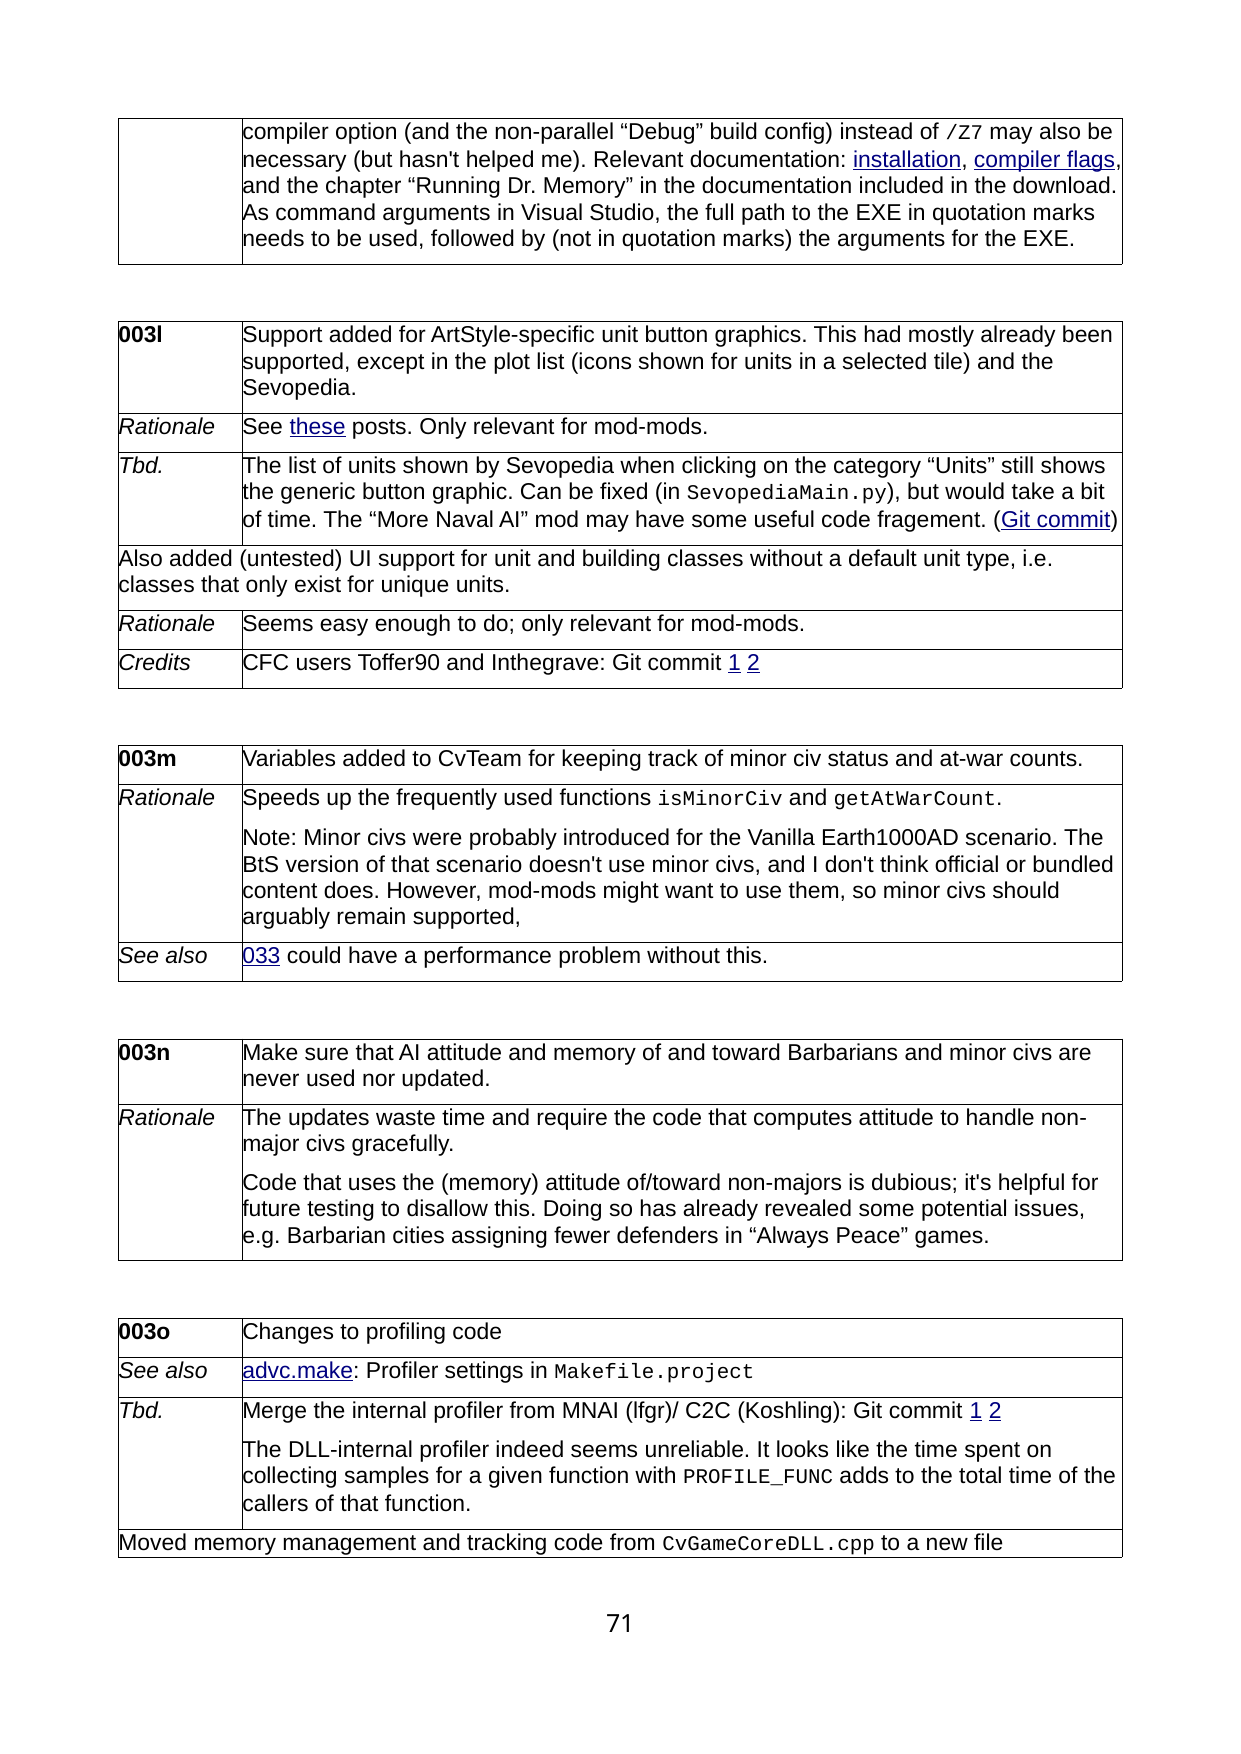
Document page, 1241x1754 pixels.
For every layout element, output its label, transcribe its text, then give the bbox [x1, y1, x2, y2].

table_cell CFC users Toffer90 and Inthegrave: Git commit 1 2 [243, 650, 1122, 688]
table_header 003n [119, 1040, 242, 1104]
table_cell Merge the internal profiler from MNAI (lfgr)/ C2C (Koshling): Git commit 1 2 The DLL-internal profiler indeed seems unreliable. It looks like the time spent on collecting samples for a given function with PROFILE_FUNC adds to the total time of the callers of that function. [243, 1398, 1122, 1529]
table_cell The updates waste time and require the code that computes attitude to handle non-major civs gracefully. Code that uses the (memory) attitude of/toward non-majors is dubious; it's helpful for future testing to disallow this. Doing so has already revealed some potential issues, e.g. Barbarian cities assigning fewer defenders in “Always Peace” games. [243, 1105, 1122, 1260]
table_header Variables added to CvTeam for keeping track of minor civ status and at-war counts. [243, 746, 1122, 784]
table_cell Tbd. [119, 1398, 242, 1529]
table_cell Moved memory management and tracking code from CvGameCoreDLL.cpp to a new file [119, 1530, 1122, 1557]
table_cell compiler option (and the non-parallel “Debug” build config) instead of /Z7 may also be necessary (but hasn't helped me). Relevant documentation: installation, compiler flags, and the chapter “Running Dr. Memory” in the documentation included in the download. As command arguments in Visual Studio, the full path to the EXE in quotation marks needs to be used, followed by (not in quotation marks) the arguments for the EXE. [243, 119, 1122, 264]
table_cell Tbd. [119, 453, 242, 545]
table_header 003l [119, 322, 242, 413]
table_cell Speeds up the frequently used functions isMinorCiv and getAtWarCount. Note: Minor civs were probably introduced for the Vanilla Earth1000AD scenario. The BtS version of that scenario doesn't use minor civs, and I don't think official or bundled content does. However, mod-mods might want to use them, so minor civs should arguably remain supported, [243, 785, 1122, 942]
table_cell See these posts. Only relevant for mod-mods. [243, 414, 1122, 452]
table_cell 033 could have a performance problem without this. [243, 943, 1122, 981]
table_cell Rationale [119, 414, 242, 452]
table_header Support added for ArtStyle-specific unit button graphics. This had mostly already been supported, except in the plot list (icons shown for units in a selected tile) and the Sevopedia. [243, 322, 1122, 413]
table_cell Also added (untested) UI support for unit and building classes without a default unit type, i.e. classes that only exist for unique units. [119, 546, 1122, 610]
table_header Changes to profiling code [243, 1319, 1122, 1357]
table_header Make sure that AI attitude and memory of and toward Barbarians and minor civs are never used nor updated. [243, 1040, 1122, 1104]
table_cell Credits [119, 650, 242, 688]
table_cell See also [119, 943, 242, 981]
table_cell Seems easy enough to do; only relevant for mod-mods. [243, 611, 1122, 649]
table_header 003o [119, 1319, 242, 1357]
table_cell advc.make: Profiler settings in Makefile.project [243, 1358, 1122, 1397]
table_cell Rationale [119, 785, 242, 942]
table_cell [119, 119, 242, 264]
table_cell See also [119, 1358, 242, 1397]
table_cell Rationale [119, 1105, 242, 1260]
table_header 003m [119, 746, 242, 784]
table_cell Rationale [119, 611, 242, 649]
table_cell The list of units shown by Sevopedia when clicking on the category “Units” still shows the generic button graphic. Can be fixed (in SevopediaMain.py), but would take a bit of time. The “More Naval AI” mod may have some useful code fragement. (Git commit) [243, 453, 1122, 545]
